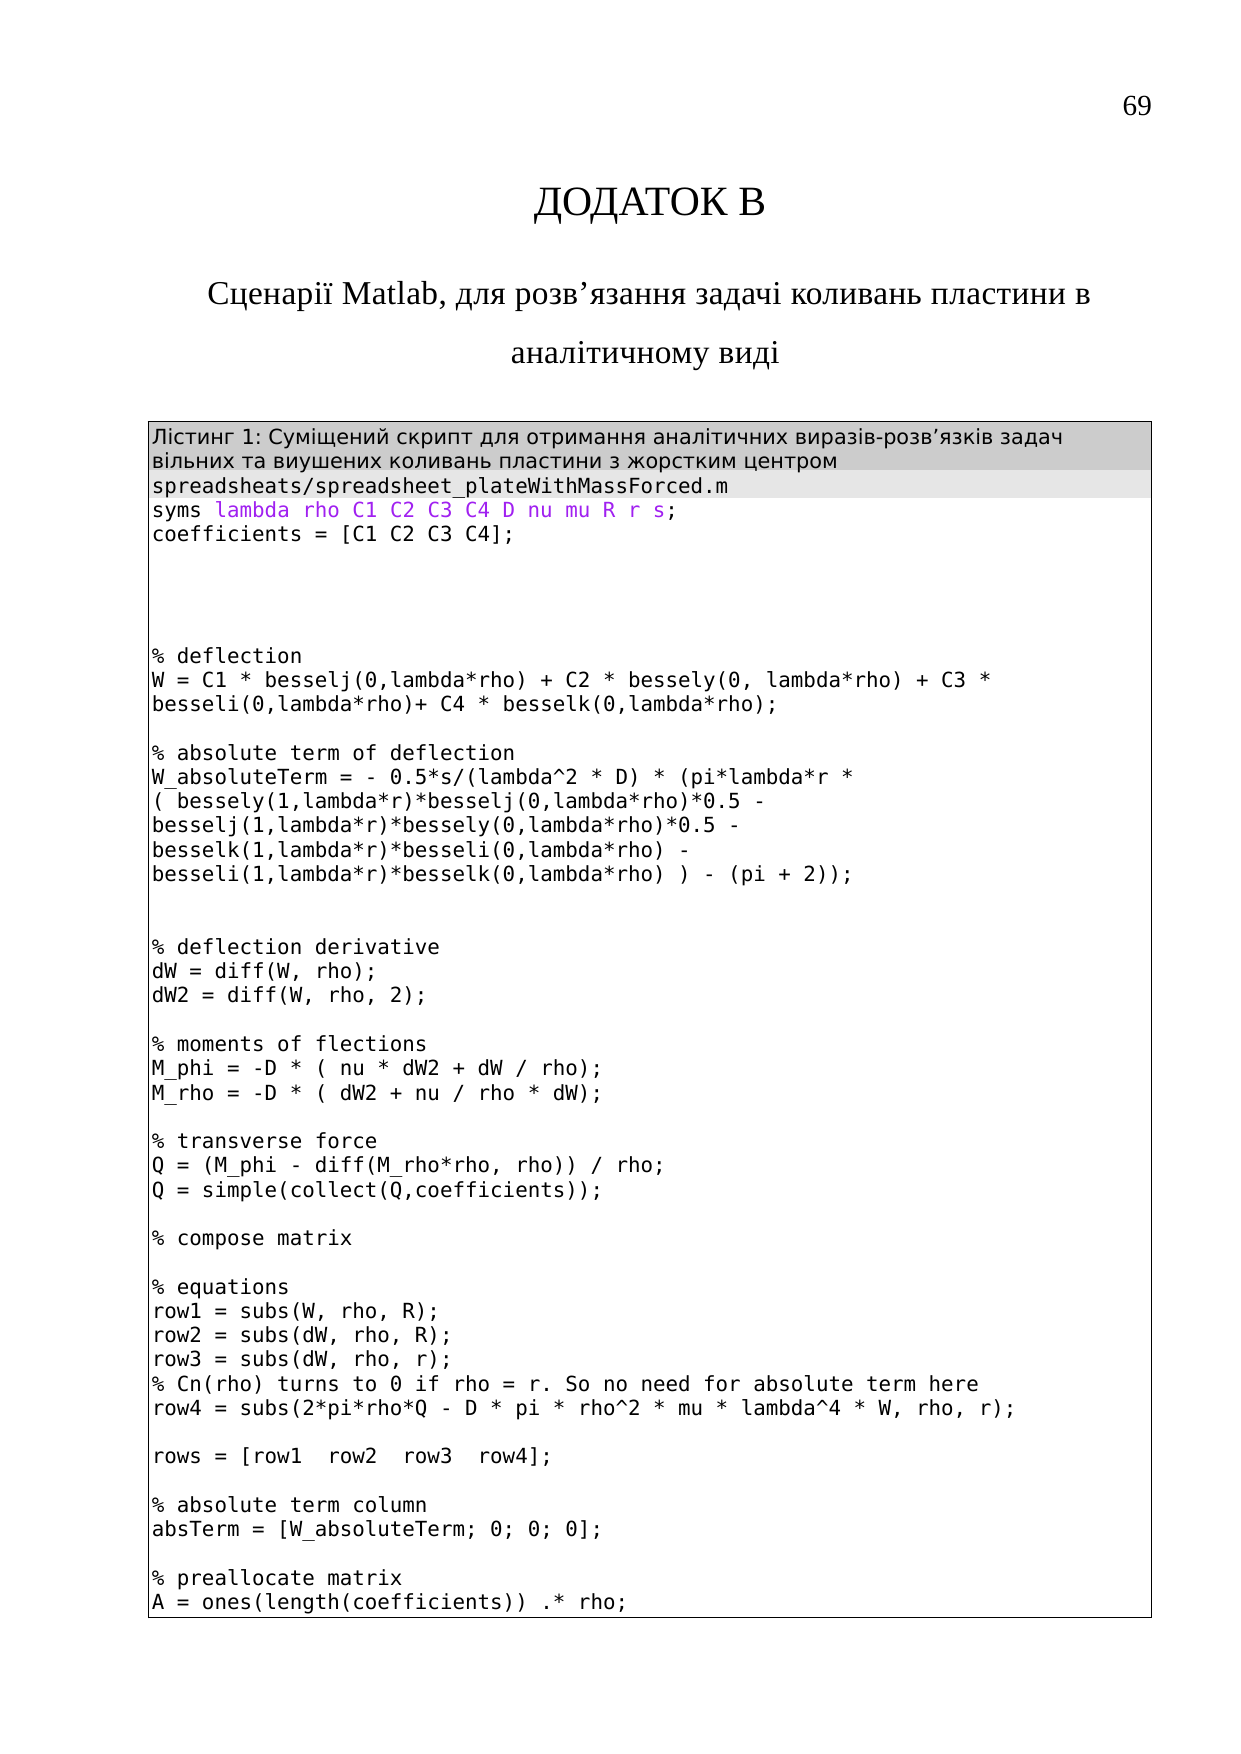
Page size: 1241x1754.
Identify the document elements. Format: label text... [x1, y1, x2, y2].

text Q = simple(collect(Q,coefficients)); [149, 1174, 1151, 1202]
text % transverse force [149, 1125, 1151, 1149]
text M_phi = -D * ( nu * dW2 + dW / rho); [149, 1052, 1151, 1077]
text % absolute term of deflection [149, 737, 1151, 761]
text % moments of flections [149, 1028, 1151, 1052]
text absTerm = [W_absoluteTerm; 0; 0; 0]; [149, 1513, 1151, 1542]
text % deflection [149, 640, 1151, 664]
text % absolute term column [149, 1489, 1151, 1513]
text spreadsheats/spreadsheet_plateWithMassForced.m [149, 470, 1151, 494]
text % equations [149, 1271, 1151, 1295]
text % preallocate matrix [149, 1562, 1151, 1586]
text Q = (M_phi - diff(M_rho*rho, rho)) / rho; [149, 1149, 1151, 1174]
text A = ones(length(coefficients)) .* rho; [149, 1586, 1151, 1617]
text dW2 = diff(W, rho, 2); [149, 979, 1151, 1008]
text dW = diff(W, rho); [149, 955, 1151, 979]
text rows = [row1 row2 row3 row4]; [149, 1441, 1151, 1469]
text coefficients = [C1 C2 C3 C4]; [149, 518, 1151, 547]
text M_rho = -D * ( dW2 + nu / rho * dW); [149, 1077, 1151, 1105]
text syms lambda rho C1 C2 C3 C4 D nu mu R r s; [149, 494, 1151, 518]
text row1 = subs(W, rho, R); [149, 1295, 1151, 1319]
text Лістинг 1: Суміщений скрипт для отримання аналітичних виразів-розв’язків задач вільних та виушених коливань пластини з жорстким центром [149, 422, 1151, 470]
subtitle Додаток В [148, 176, 1152, 224]
text % deflection derivative [149, 931, 1151, 955]
text row3 = subs(dW, rho, r); [149, 1343, 1151, 1368]
text row4 = subs(2*pi*rho*Q - D * pi * rho^2 * mu * lambda^4 * W, rho, r); [149, 1392, 1151, 1420]
text % Cn(rho) turns to 0 if rho = r. So no need for absolute term here [149, 1368, 1151, 1392]
text Сценарії Matlab, для розв’язання задачі коливань пластини в аналітичному виді [148, 273, 1152, 371]
text W_absoluteTerm = - 0.5*s/(lambda^2 * D) * (pi*lambda*r * ( bessely(1,lambda*r)*besselj(0,lambda*rho)*0.5 - besselj(1,lambda*r)*bessely(0,lambda*rho)*0.5 - besselk(1,lambda*r)*besseli(0,lambda*rho) - besseli(1,lambda*r)*besselk(0,lambda*rho) ) - (pi + 2)); [149, 761, 1151, 886]
text % compose matrix [149, 1222, 1151, 1250]
text W = C1 * besselj(0,lambda*rho) + C2 * bessely(0, lambda*rho) + C3 * besseli(0,lambda*rho)+ C4 * besselk(0,lambda*rho); [149, 664, 1151, 716]
text row2 = subs(dW, rho, R); [149, 1319, 1151, 1343]
